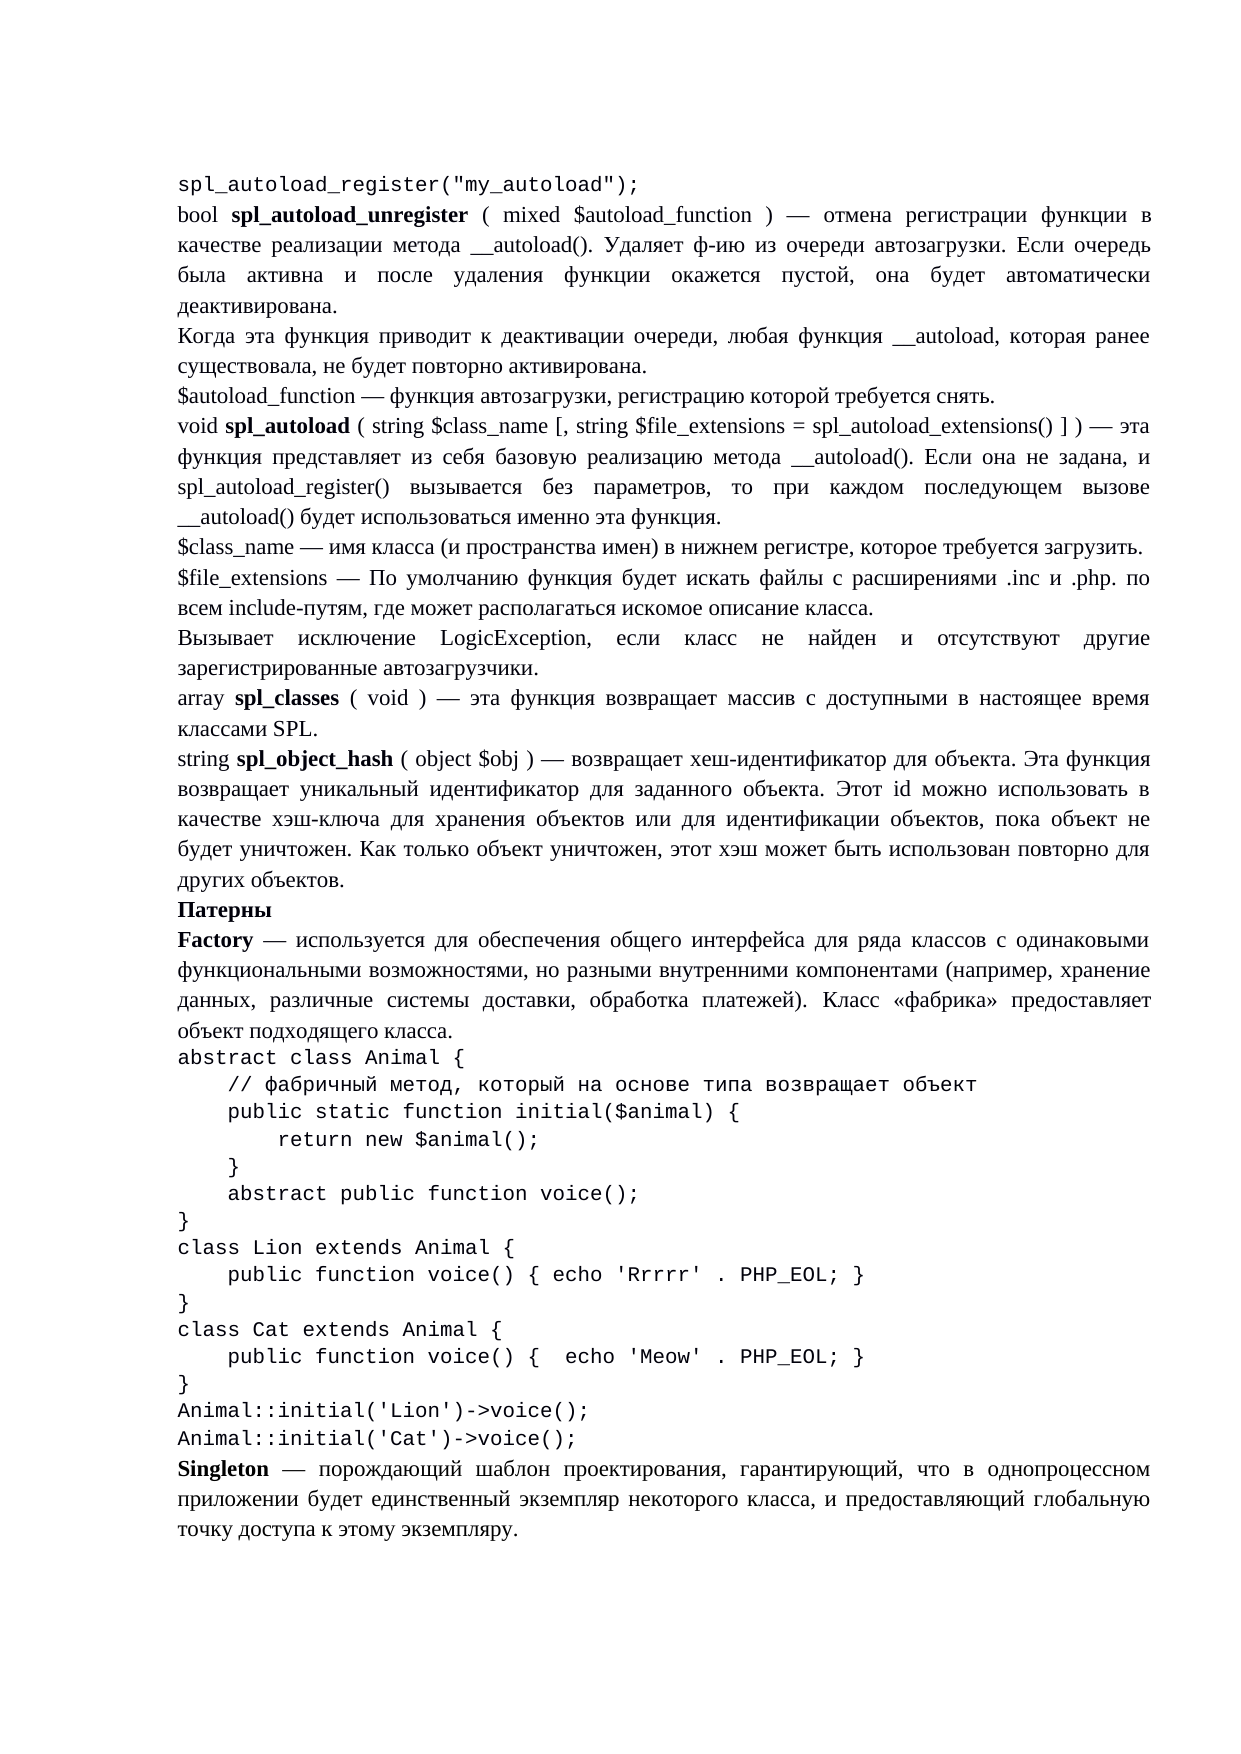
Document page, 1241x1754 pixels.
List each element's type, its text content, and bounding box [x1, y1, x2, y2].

text Singleton — порождающий шаблон проектирования, гарантирующий, что в однопроцессном приложении будет единственный экземпляр некоторого класса, и предоставляющий глобальную точку доступа к этому экземпляру. [177, 1455, 1152, 1542]
text $class_name — имя класса (и пространства имен) в нижнем регистре, которое требуется загрузить. [177, 533, 1152, 560]
text abstract public function voice(); [177, 1183, 1152, 1207]
text } [177, 1156, 1152, 1179]
text spl_autoload_register("my_autoload"); [177, 174, 1152, 198]
text Когда эта функция приводит к деактивации очереди, любая функция __autoload, которая ранее существовала, не будет повторно активирована. [177, 322, 1152, 378]
text // фабричный метод, который на основе типа возвращает объект [177, 1074, 1152, 1098]
text void spl_autoload ( string $class_name [, string $file_extensions = spl_autoload_extensions() ] ) — эта функция представляет из себя базовую реализацию метода __autoload(). Если она не задана, и spl_autoload_register() вызывается без параметров, то при каждом последующем вызове __autoload() будет использоваться именно эта функция. [177, 413, 1152, 529]
text abstract class Animal { [177, 1047, 1152, 1071]
text Factory — используется для обеспечения общего интерфейса для ряда классов с одинаковыми функциональными возможностями, но разными внутренними компонентами (например, хранение данных, различные системы доставки, обработка платежей). Класс «фабрика» предоставляет объект подходящего класса. [177, 926, 1152, 1043]
text return new $animal(); [177, 1128, 1152, 1152]
text class Cat extends Animal { [177, 1319, 1152, 1342]
text public function voice() { echo 'Meow' . PHP_EOL; } [177, 1346, 1152, 1370]
text } [177, 1373, 1152, 1397]
text string spl_object_hash ( object $obj ) — возвращает хеш-идентификатор для объекта. Эта функция возвращает уникальный идентификатор для заданного объекта. Этот id можно использовать в качестве хэш-ключа для хранения объектов или для идентификации объектов, пока объект не будет уничтожен. Как только объект уничтожен, этот хэш может быть использован повторно для других объектов. [177, 745, 1152, 892]
text array spl_classes ( void ) — эта функция возвращает массив c доступными в настоящее время классами SPL. [177, 684, 1152, 741]
text public static function initial($animal) { [177, 1101, 1152, 1125]
text } [177, 1292, 1152, 1315]
text public function voice() { echo 'Rrrrr' . PHP_EOL; } [177, 1264, 1152, 1288]
text Animal::initial('Cat')->voice(); [177, 1428, 1152, 1451]
text $file_extensions — По умолчанию функция будет искать файлы с расширениями .inc и .php. по всем include-путям, где может располагаться искомое описание класса. [177, 564, 1152, 620]
text bool spl_autoload_unregister ( mixed $autoload_function ) — отмена регистрации функции в качестве реализации метода __autoload(). Удаляет ф-ию из очереди автозагрузки. Если очередь была активна и после удаления функции окажется пустой, она будет автоматически деактивирована. [177, 201, 1152, 318]
text } [177, 1210, 1152, 1234]
text Вызывает исключение LogicException, если класс не найден и отсутствуют другие зарегистрированные автозагрузчики. [177, 624, 1152, 681]
text $autoload_function — функция автозагрузки, регистрацию которой требуется снять. [177, 382, 1152, 409]
text Animal::initial('Lion')->voice(); [177, 1400, 1152, 1424]
text Патерны [177, 896, 1152, 922]
text class Lion extends Animal { [177, 1237, 1152, 1261]
